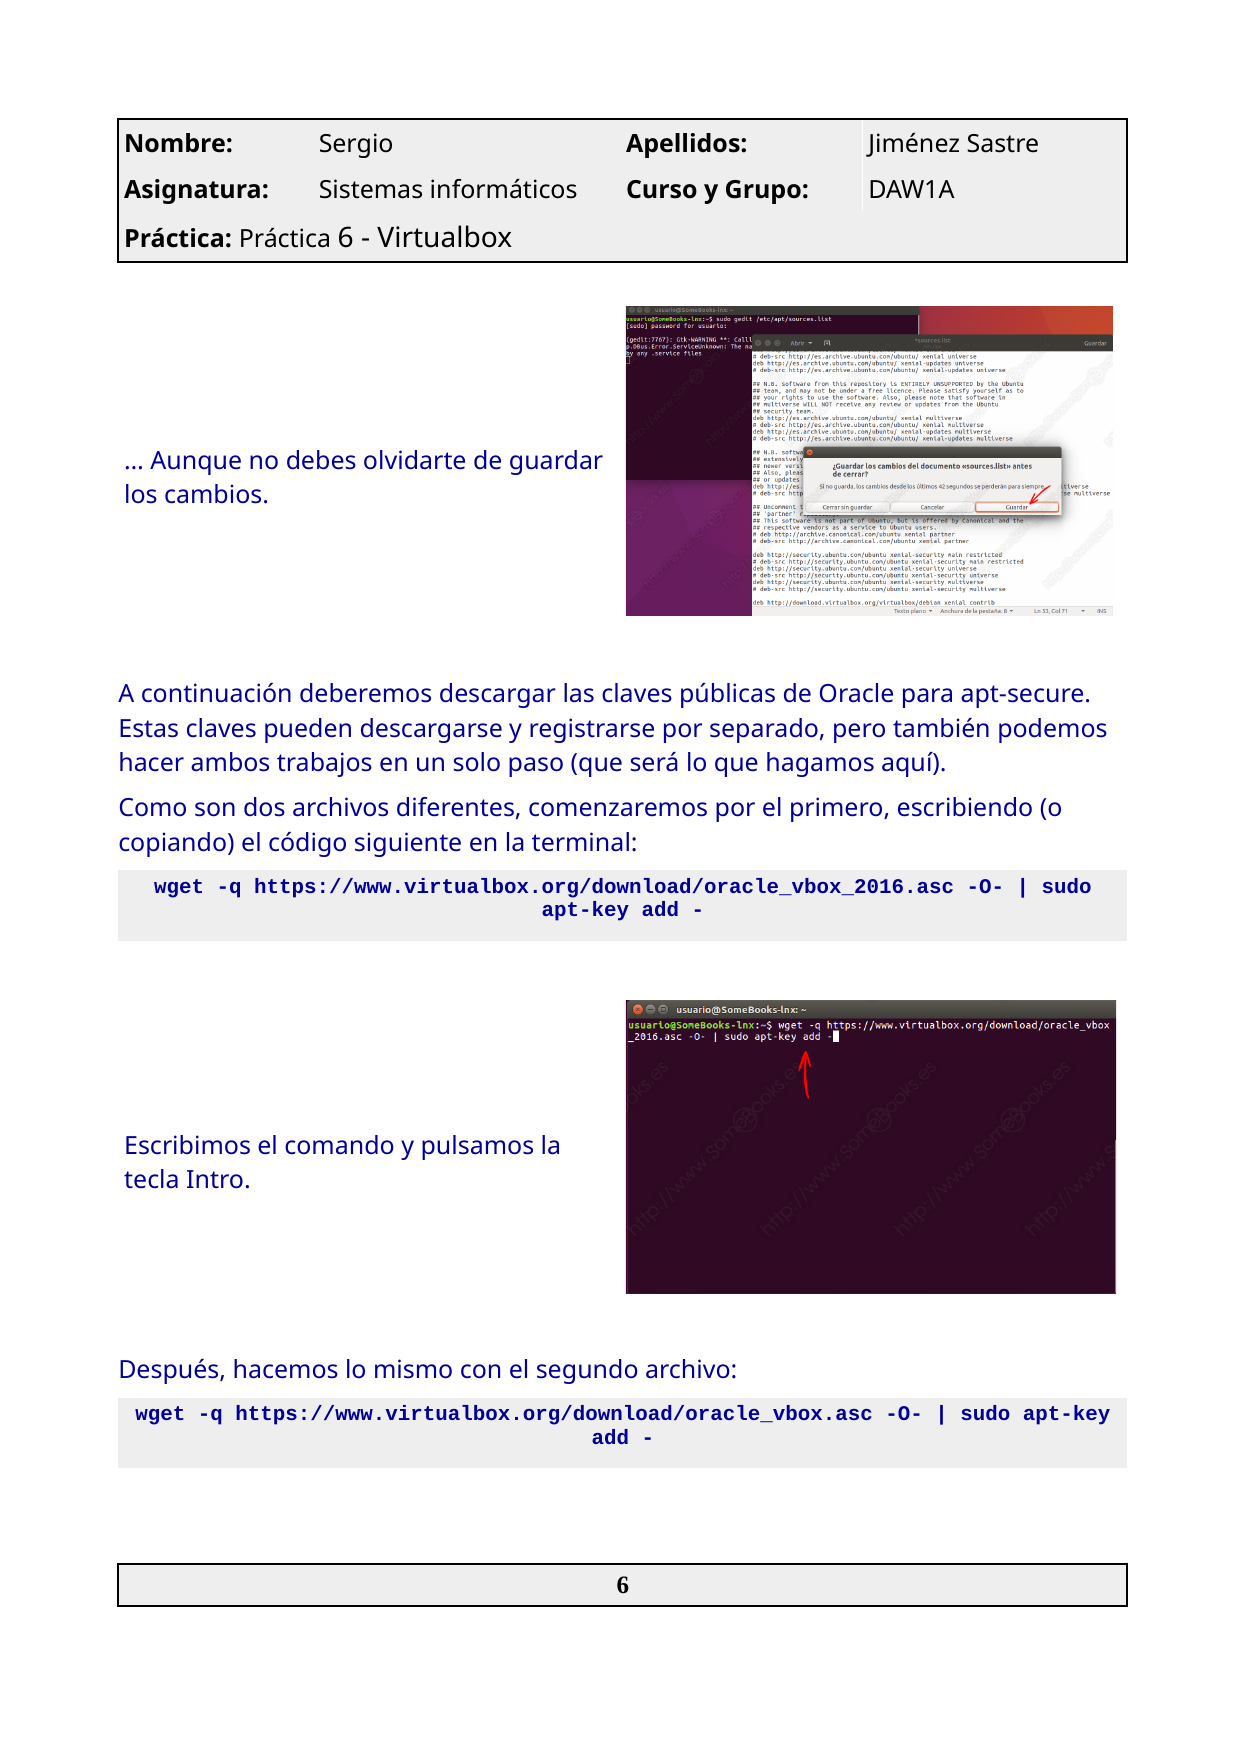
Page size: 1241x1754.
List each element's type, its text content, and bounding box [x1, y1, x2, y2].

table_header … Aunque no debes olvidarte de guardar los cambios. [118, 301, 620, 664]
table_header Escribimos el comando y pulsamos la tecla Intro. [118, 995, 620, 1340]
picture [625, 306, 1117, 619]
text Como son dos archivos diferentes, comenzaremos por el primero, escribiendo (o copiando) el código siguiente en la terminal: [118, 790, 1122, 858]
table_header wget -q https://www.virtualbox.org/download/oracle_vbox.asc -O- | sudo apt-key add - [118, 1398, 1127, 1468]
table_header [620, 995, 1122, 1293]
text A continuación deberemos descargar las claves públicas de Oracle para apt-secure. Estas claves pueden descargarse y registrarse por separado, pero también podemos hacer ambos trabajos en un solo paso (que será lo que hagamos aquí). [118, 676, 1122, 778]
text Después, hacemos lo mismo con el segundo archivo: [118, 1352, 1122, 1386]
picture [625, 1000, 1117, 1294]
table_header [620, 301, 1122, 664]
table_header [620, 1294, 1122, 1340]
table_header wget -q https://www.virtualbox.org/download/oracle_vbox_2016.asc -O- | sudo apt-key add - [118, 870, 1127, 941]
